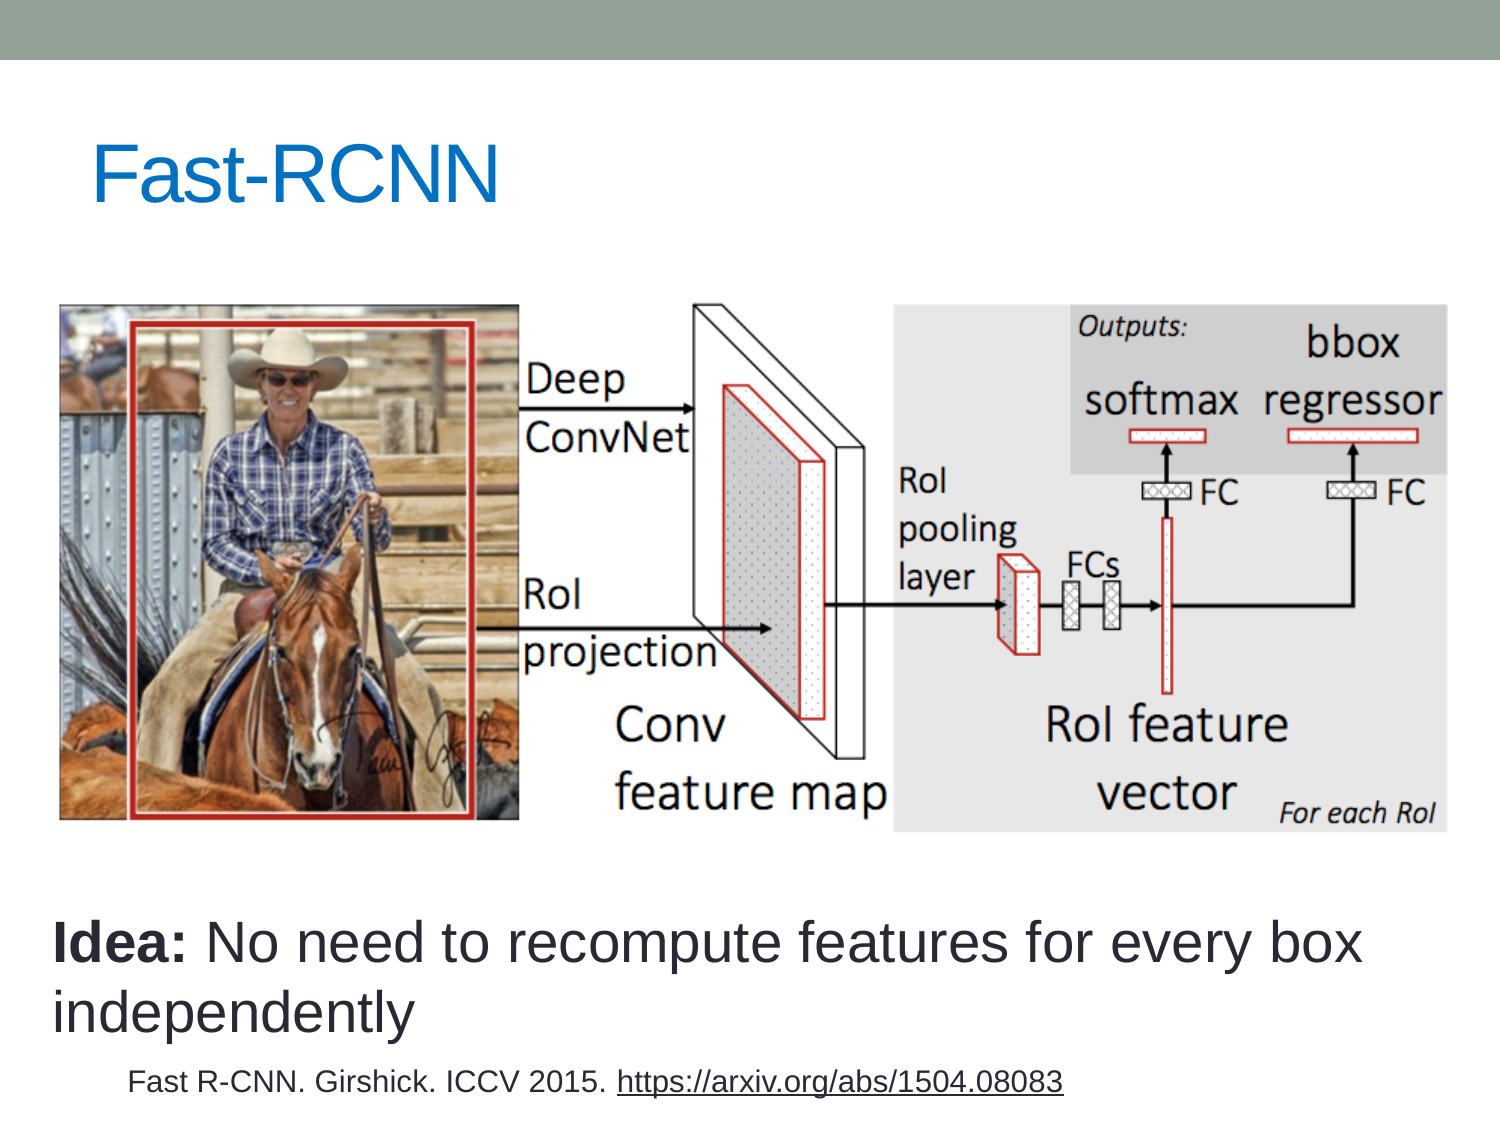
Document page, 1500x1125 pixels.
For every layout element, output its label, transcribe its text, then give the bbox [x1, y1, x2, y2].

picture [25, 273, 1475, 852]
text_box Fast R-CNN. Girshick. ICCV 2015. https://arxiv.org/abs/1504.08083 [112, 1053, 1275, 1106]
text_box Idea: No need to recompute features for every box independently [45, 896, 1396, 1052]
title Fast-RCNN [75, 87, 1425, 250]
